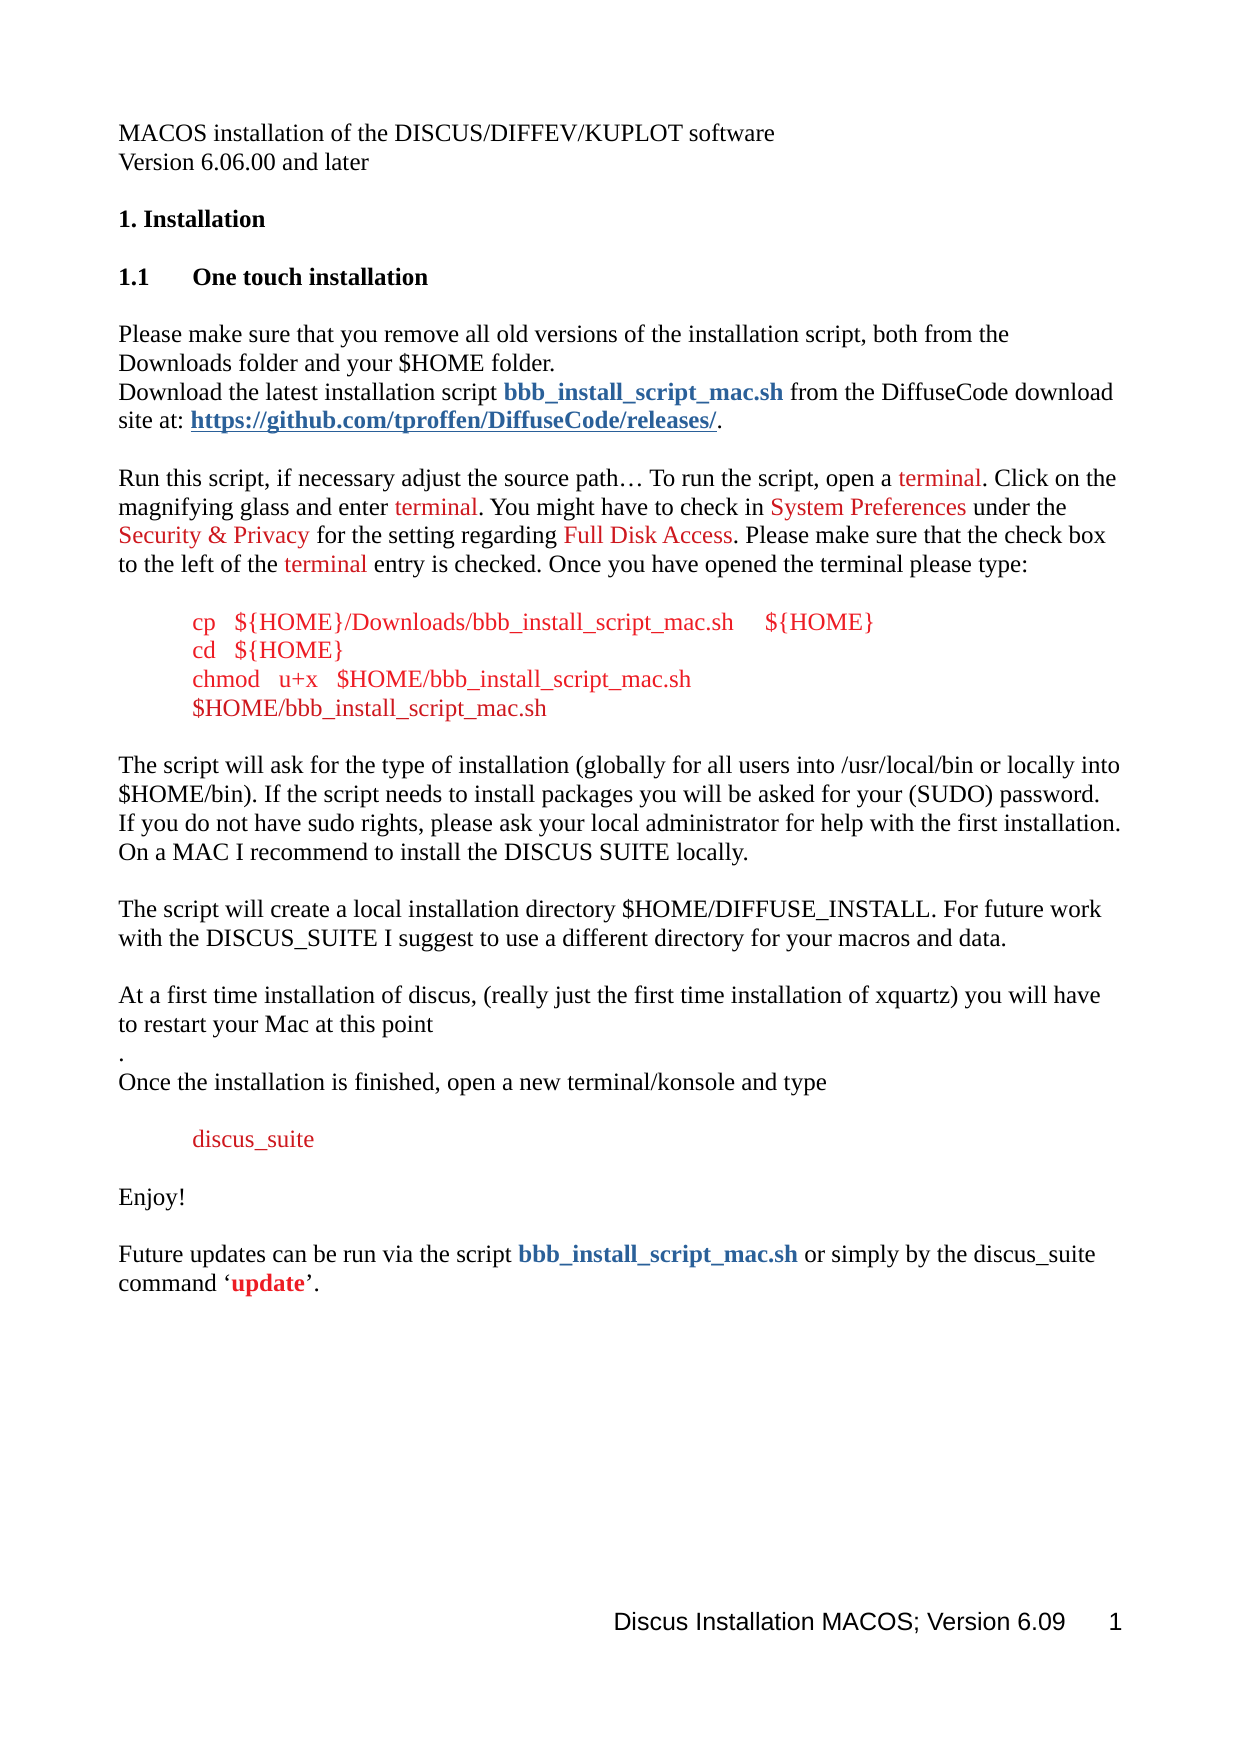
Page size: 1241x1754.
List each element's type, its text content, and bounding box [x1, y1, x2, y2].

text chmod u+x $HOME/bbb_install_script_mac.sh [118, 664, 1122, 693]
text 1. Installation [118, 204, 1122, 233]
text MACOS installation of the DISCUS/DIFFEV/KUPLOT software [118, 118, 1122, 147]
text Download the latest installation script bbb_install_script_mac.sh from the DiffuseCode download site at: https://github.com/tproffen/DiffuseCode/releases/. [118, 377, 1122, 434]
text At a first time installation of discus, (really just the first time installation of xquartz) you will have to restart your Mac at this point [118, 981, 1122, 1038]
text The script will create a local installation directory $HOME/DIFFUSE_INSTALL. For future work with the DISCUS_SUITE I suggest to use a different directory for your macros and data. [118, 894, 1122, 952]
text Future updates can be run via the script bbb_install_script_mac.sh or simply by the discus_suite command ‘update’. [118, 1239, 1122, 1297]
text discus_suite [118, 1124, 1122, 1153]
text Once the installation is finished, open a new terminal/konsole and type [118, 1067, 1122, 1096]
text cp ${HOME}/Downloads/bbb_install_script_mac.sh ${HOME} [118, 607, 1122, 636]
text Please make sure that you remove all old versions of the installation script, both from the Downloads folder and your $HOME folder. [118, 319, 1122, 377]
text . [118, 1038, 1122, 1067]
text $HOME/bbb_install_script_mac.sh [118, 693, 1122, 722]
text Run this script, if necessary adjust the source path… To run the script, open a terminal. Click on the magnifying glass and enter terminal. You might have to check in System Preferences under the Security & Privacy for the setting regarding Full Disk Access. Please make sure that the check box to the left of the terminal entry is checked. Once you have opened the terminal please type: [118, 463, 1122, 578]
text The script will ask for the type of installation (globally for all users into /usr/local/bin or locally into $HOME/bin). If the script needs to install packages you will be asked for your (SUDO) password. If you do not have sudo rights, please ask your local administrator for help with the first installation. On a MAC I recommend to install the DISCUS SUITE locally. [118, 751, 1122, 866]
text Version 6.06.00 and later [118, 147, 1122, 176]
text 1.1 One touch installation [118, 262, 1122, 291]
text cd ${HOME} [118, 636, 1122, 664]
text Enjoy! [118, 1182, 1122, 1211]
